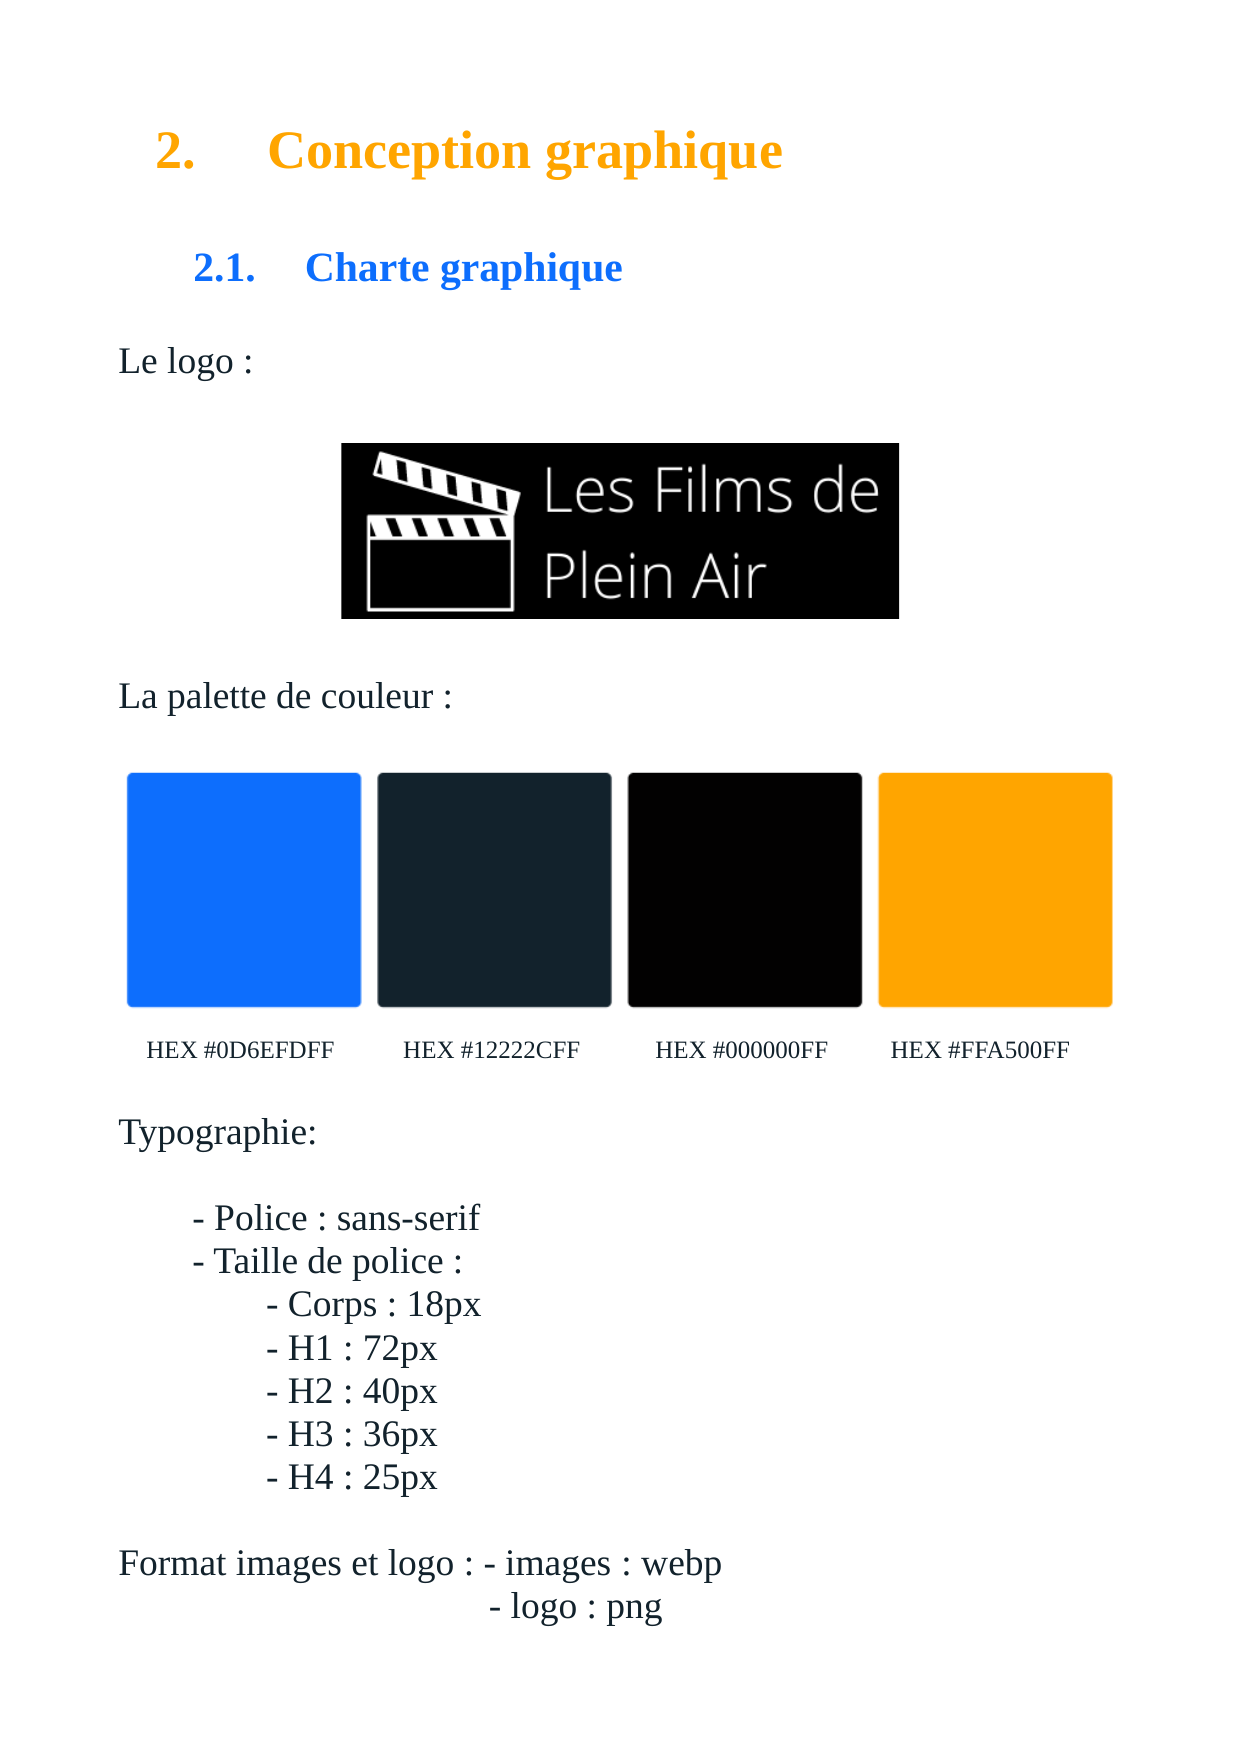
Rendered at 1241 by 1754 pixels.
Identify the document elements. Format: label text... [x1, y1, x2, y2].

picture [341, 443, 900, 619]
picture [118, 760, 1123, 1024]
text - Corps : 18px [118, 1282, 1122, 1325]
text - H1 : 72px [118, 1325, 1122, 1368]
text - Taille de police : [118, 1239, 1122, 1282]
text - logo : png [118, 1584, 1122, 1627]
text Typographie: [118, 1109, 1122, 1152]
list Charte graphique [193, 243, 1122, 291]
text HEX #0D6EFDFF HEX #12222CFF HEX #000000FF HEX #FFA500FF [118, 1024, 1122, 1066]
text - H2 : 40px [118, 1368, 1122, 1411]
text Format images et logo : - images : webp [118, 1541, 1122, 1584]
list Conception graphique [156, 118, 1122, 180]
text - Police : sans-serif [118, 1196, 1122, 1239]
text - H4 : 25px [118, 1454, 1122, 1497]
text La palette de couleur : [118, 674, 1122, 717]
text - H3 : 36px [118, 1411, 1122, 1454]
text Le logo : [118, 338, 1122, 382]
